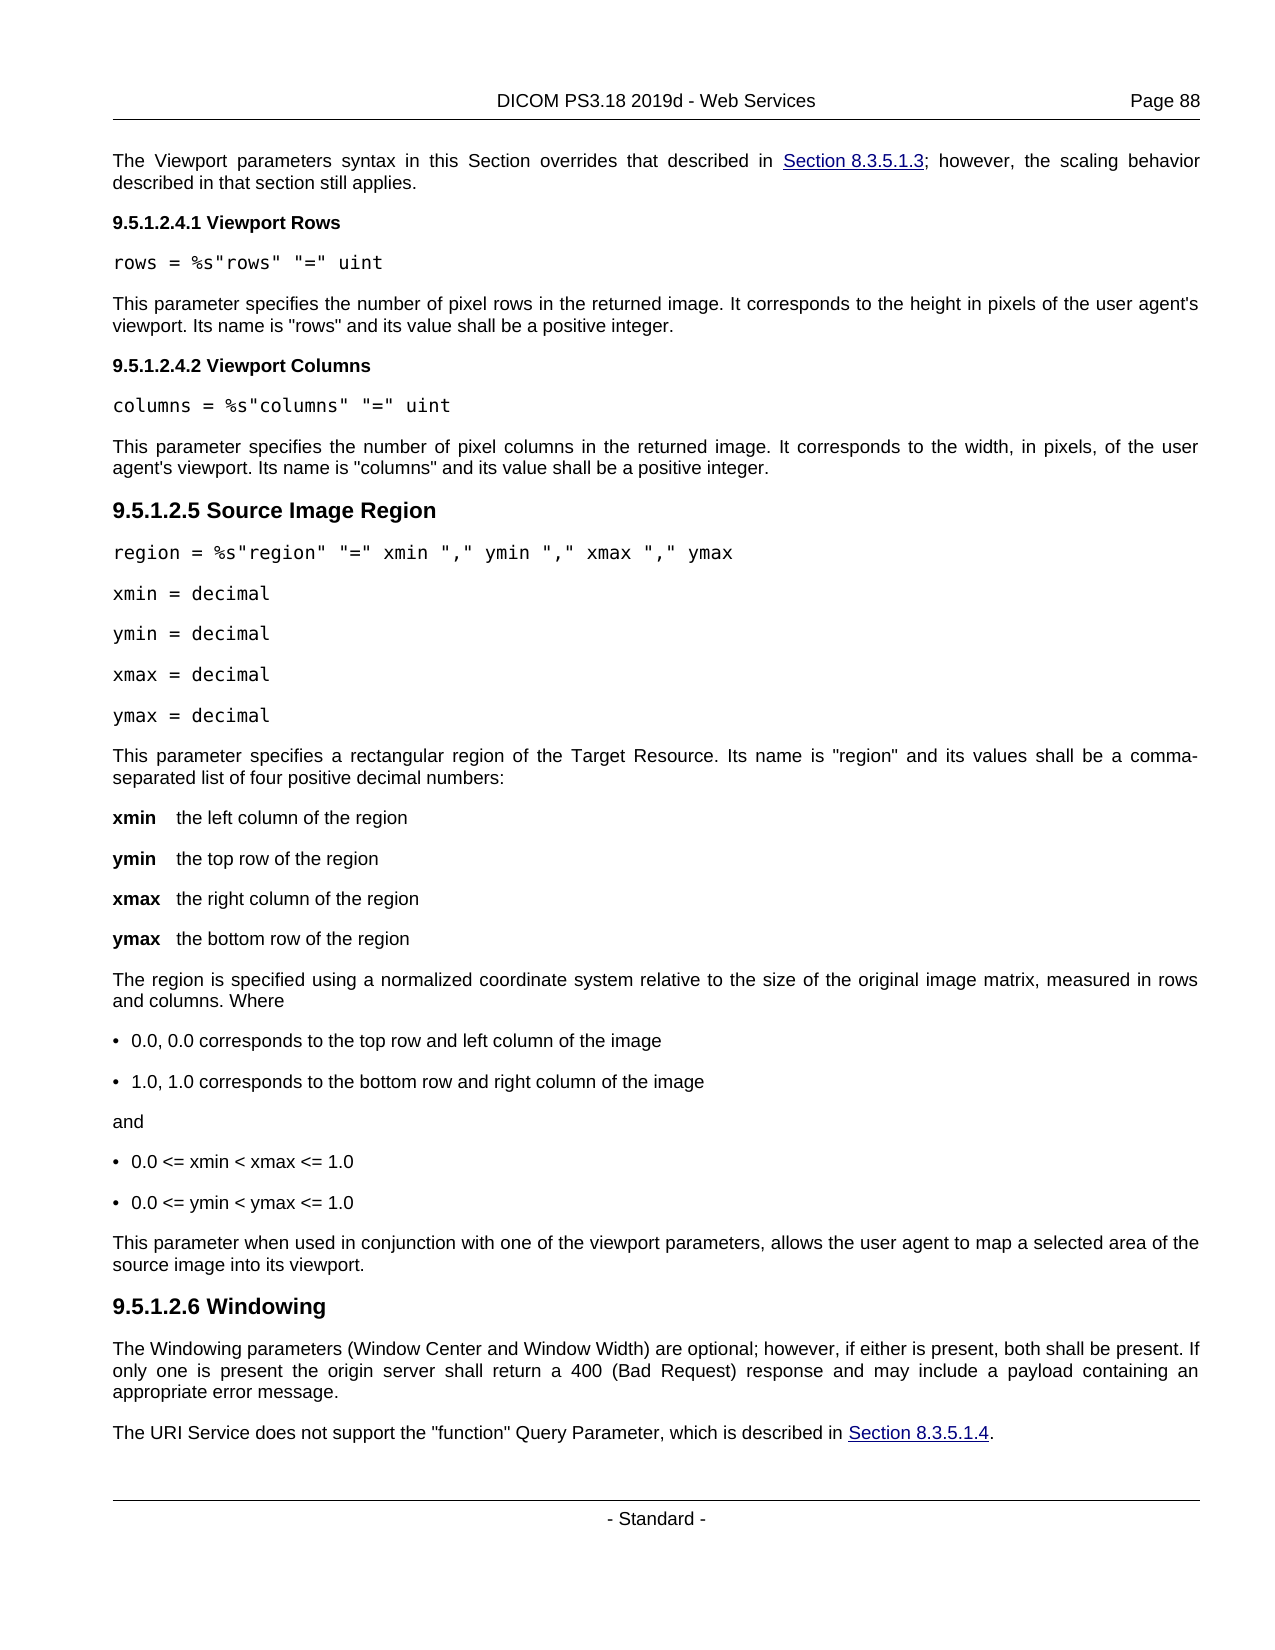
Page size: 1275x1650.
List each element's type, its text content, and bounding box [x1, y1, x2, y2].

text The Viewport parameters syntax in this Section overrides that described in Section 8.3.5.1.3; however, the scaling behavior described in that section still applies. [112, 150, 1200, 193]
text This parameter specifies a rectangular region of the Target Resource. Its name is "region" and its values shall be a comma-separated list of four positive decimal numbers: [112, 745, 1200, 788]
text rows = %s"rows" "=" uint [112, 252, 1200, 274]
text • 0.0 <= ymin < ymax <= 1.0 [112, 1191, 1200, 1213]
text ymin = decimal [112, 623, 1200, 645]
text ymax the bottom row of the region [112, 928, 1200, 949]
text This parameter when used in conjunction with one of the viewport parameters, allows the user agent to map a selected area of the source image into its viewport. [112, 1232, 1200, 1275]
text region = %s"region" "=" xmin "," ymin "," xmax "," ymax [112, 542, 1200, 564]
text xmin the left column of the region [112, 807, 1200, 829]
text 9.5.1.2.6 Windowing [112, 1294, 1200, 1319]
text xmax the right column of the region [112, 888, 1200, 909]
text • 0.0 <= xmin < xmax <= 1.0 [112, 1151, 1200, 1173]
text 9.5.1.2.4.1 Viewport Rows [112, 212, 1200, 233]
text This parameter specifies the number of pixel columns in the returned image. It corresponds to the width, in pixels, of the user agent's viewport. Its name is "columns" and its value shall be a positive integer. [112, 436, 1200, 479]
text The region is specified using a normalized coordinate system relative to the size of the original image matrix, measured in rows and columns. Where [112, 968, 1200, 1011]
text columns = %s"columns" "=" uint [112, 395, 1200, 417]
text The URI Service does not support the "function" Query Parameter, which is described in Section 8.3.5.1.4. [112, 1422, 1200, 1443]
text This parameter specifies the number of pixel rows in the returned image. It corresponds to the height in pixels of the user agent's viewport. Its name is "rows" and its value shall be a positive integer. [112, 293, 1200, 336]
text ymax = decimal [112, 704, 1200, 726]
text 9.5.1.2.4.2 Viewport Columns [112, 355, 1200, 376]
text • 0.0, 0.0 corresponds to the top row and left column of the image [112, 1030, 1200, 1052]
text 9.5.1.2.5 Source Image Region [112, 497, 1200, 523]
text The Windowing parameters (Window Center and Window Width) are optional; however, if either is present, both shall be present. If only one is present the origin server shall return a 400 (Bad Request) response and may include a payload containing an appropriate error message. [112, 1338, 1200, 1403]
text and [112, 1111, 1200, 1132]
text xmin = decimal [112, 583, 1200, 604]
text ymin the top row of the region [112, 847, 1200, 869]
text • 1.0, 1.0 corresponds to the bottom row and right column of the image [112, 1071, 1200, 1092]
text xmax = decimal [112, 664, 1200, 686]
